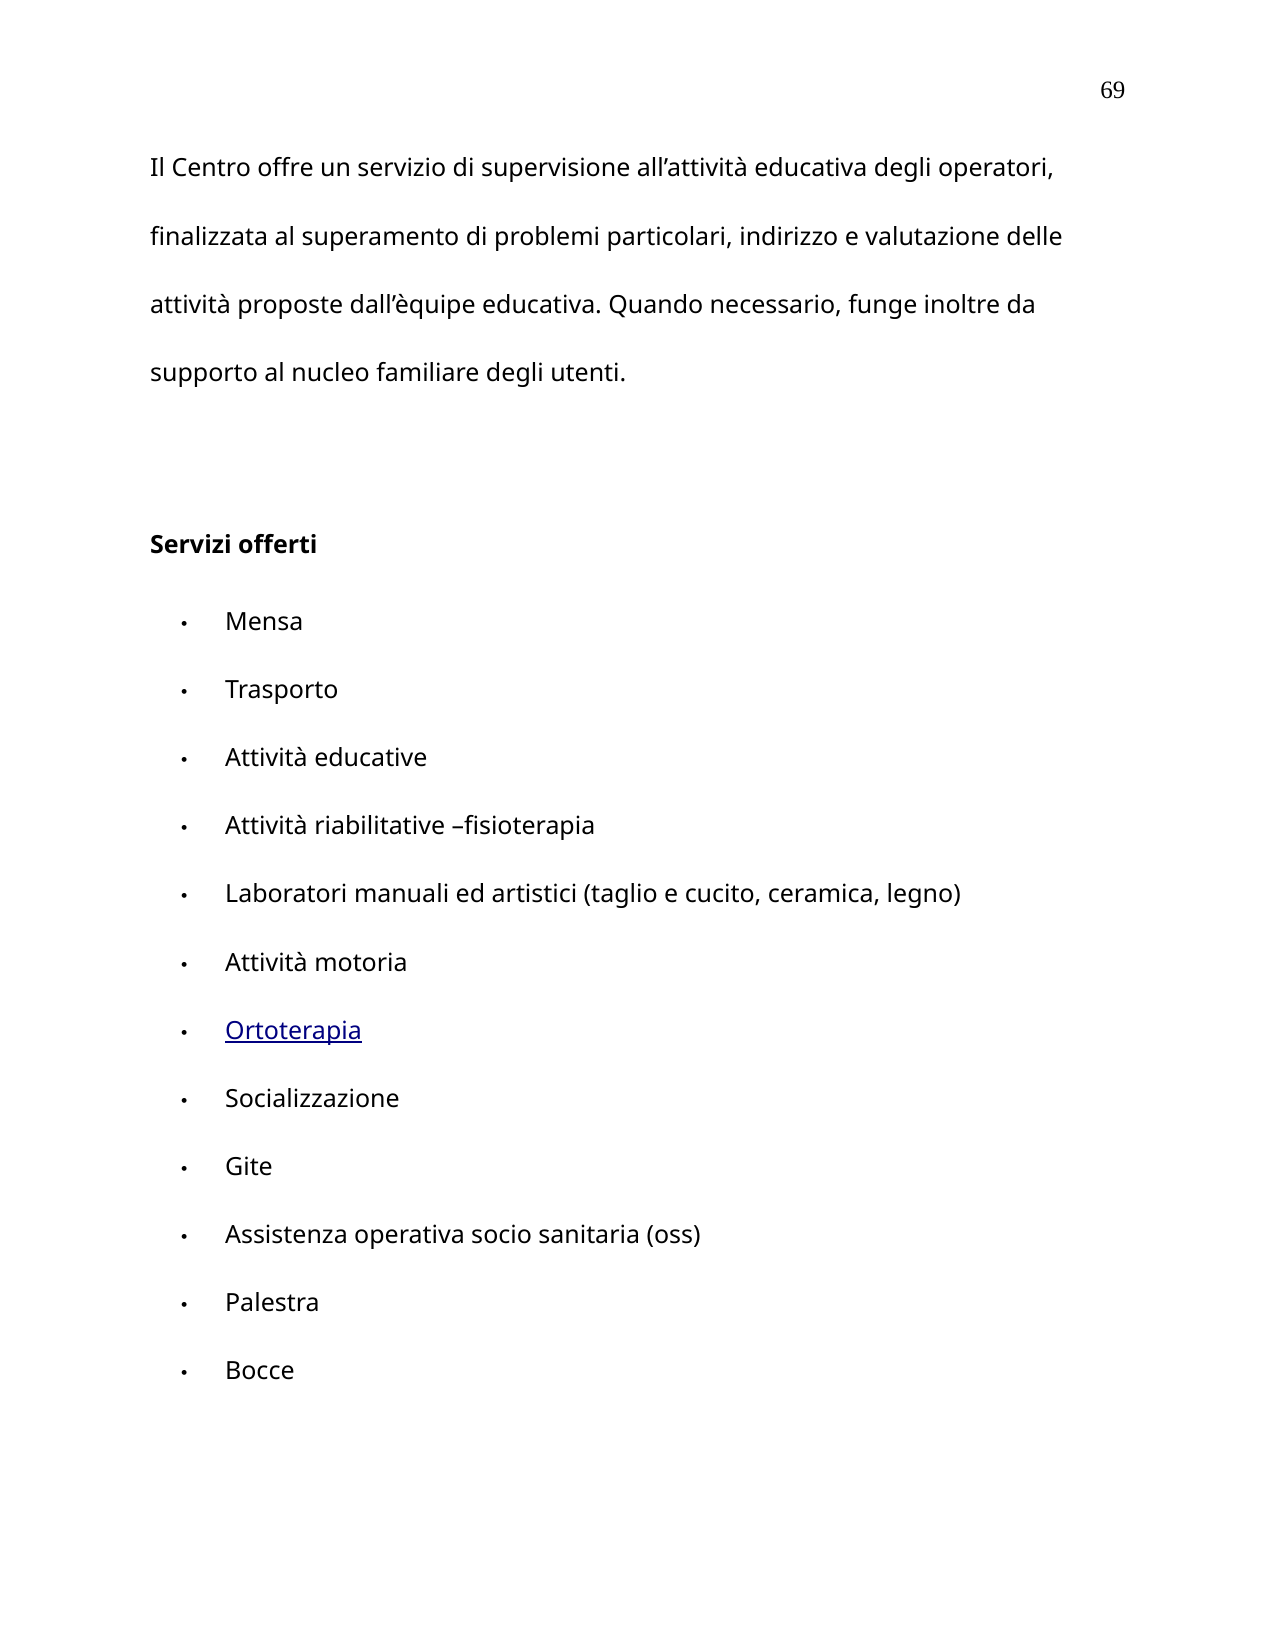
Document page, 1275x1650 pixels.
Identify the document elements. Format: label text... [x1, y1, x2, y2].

list Trasporto [187, 672, 1125, 706]
list Attività riabilitative –fisioterapia [187, 808, 1125, 842]
list Ortoterapia [187, 1012, 1125, 1046]
list Palestra [187, 1285, 1125, 1319]
list Attività motoria [187, 944, 1125, 978]
list Mensa [187, 603, 1125, 638]
text Il Centro offre un servizio di supervisione all’attività educativa degli operatori, finalizzata al superamento di problemi particolari, indirizzo e valutazione delle attività proposte dall’èquipe educativa. Quando necessario, funge inoltre da supporto al nucleo familiare degli utenti. [150, 150, 1125, 388]
list Gite [187, 1148, 1125, 1183]
list Attività educative [187, 740, 1125, 774]
list Laboratori manuali ed artistici (taglio e cucito, ceramica, legno) [187, 876, 1125, 910]
list Socializzazione [187, 1080, 1125, 1114]
list Assistenza operativa socio sanitaria (oss) [187, 1217, 1125, 1251]
list Bocce [187, 1353, 1125, 1387]
text Servizi offerti [150, 526, 1125, 561]
